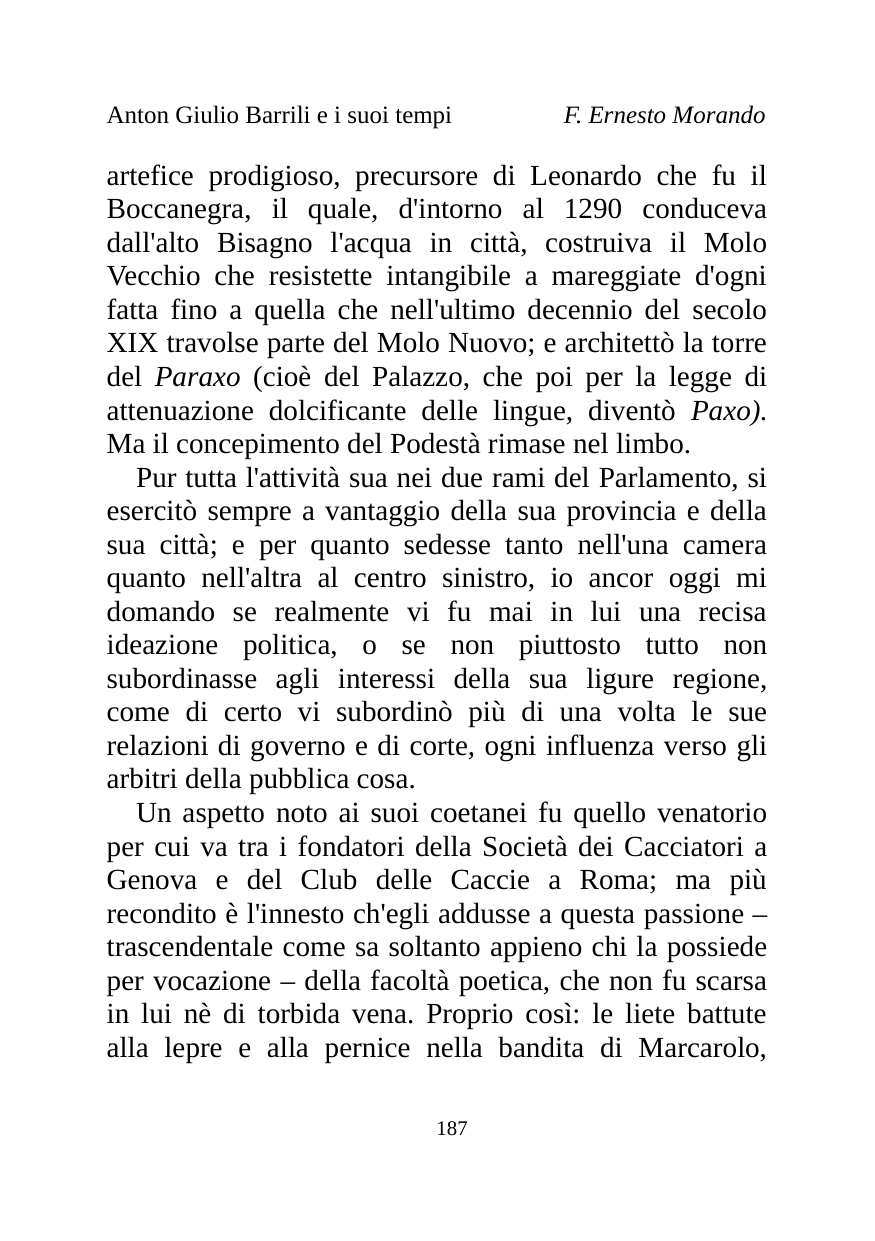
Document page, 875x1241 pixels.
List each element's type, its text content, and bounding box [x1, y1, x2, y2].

text artefice prodigioso, precursore di Leonardo che fu il Boccanegra, il quale, d'intorno al 1290 conduceva dall'alto Bisagno l'acqua in città, costruiva il Molo Vecchio che resistette intangibile a mareggiate d'ogni fatta fino a quella che nell'ultimo decennio del secolo XIX travolse parte del Molo Nuovo; e architettò la torre del Paraxo (cioè del Palazzo, che poi per la legge di attenuazione dolcificante delle lingue, diventò Paxo). Ma il concepimento del Podestà rimase nel limbo. [106, 158, 768, 460]
text Pur tutta l'attività sua nei due rami del Parlamento, si esercitò sempre a vantaggio della sua provincia e della sua città; e per quanto sedesse tanto nell'una camera quanto nell'altra al centro sinistro, io ancor oggi mi domando se realmente vi fu mai in lui una recisa ideazione politica, o se non piuttosto tutto non subordinasse agli interessi della sua ligure regione, come di certo vi subordinò più di una volta le sue relazioni di governo e di corte, ogni influenza verso gli arbitri della pubblica cosa. [106, 460, 768, 795]
text Un aspetto noto ai suoi coetanei fu quello venatorio per cui va tra i fondatori della Società dei Cacciatori a Genova e del Club delle Caccie a Roma; ma più recondito è l'innesto ch'egli addusse a questa passione – trascendentale come sa soltanto appieno chi la possiede per vocazione – della facoltà poetica, che non fu scarsa in lui nè di torbida vena. Proprio così: le liete battute alla lepre e alla pernice nella bandita di Marcarolo, [106, 795, 768, 1063]
